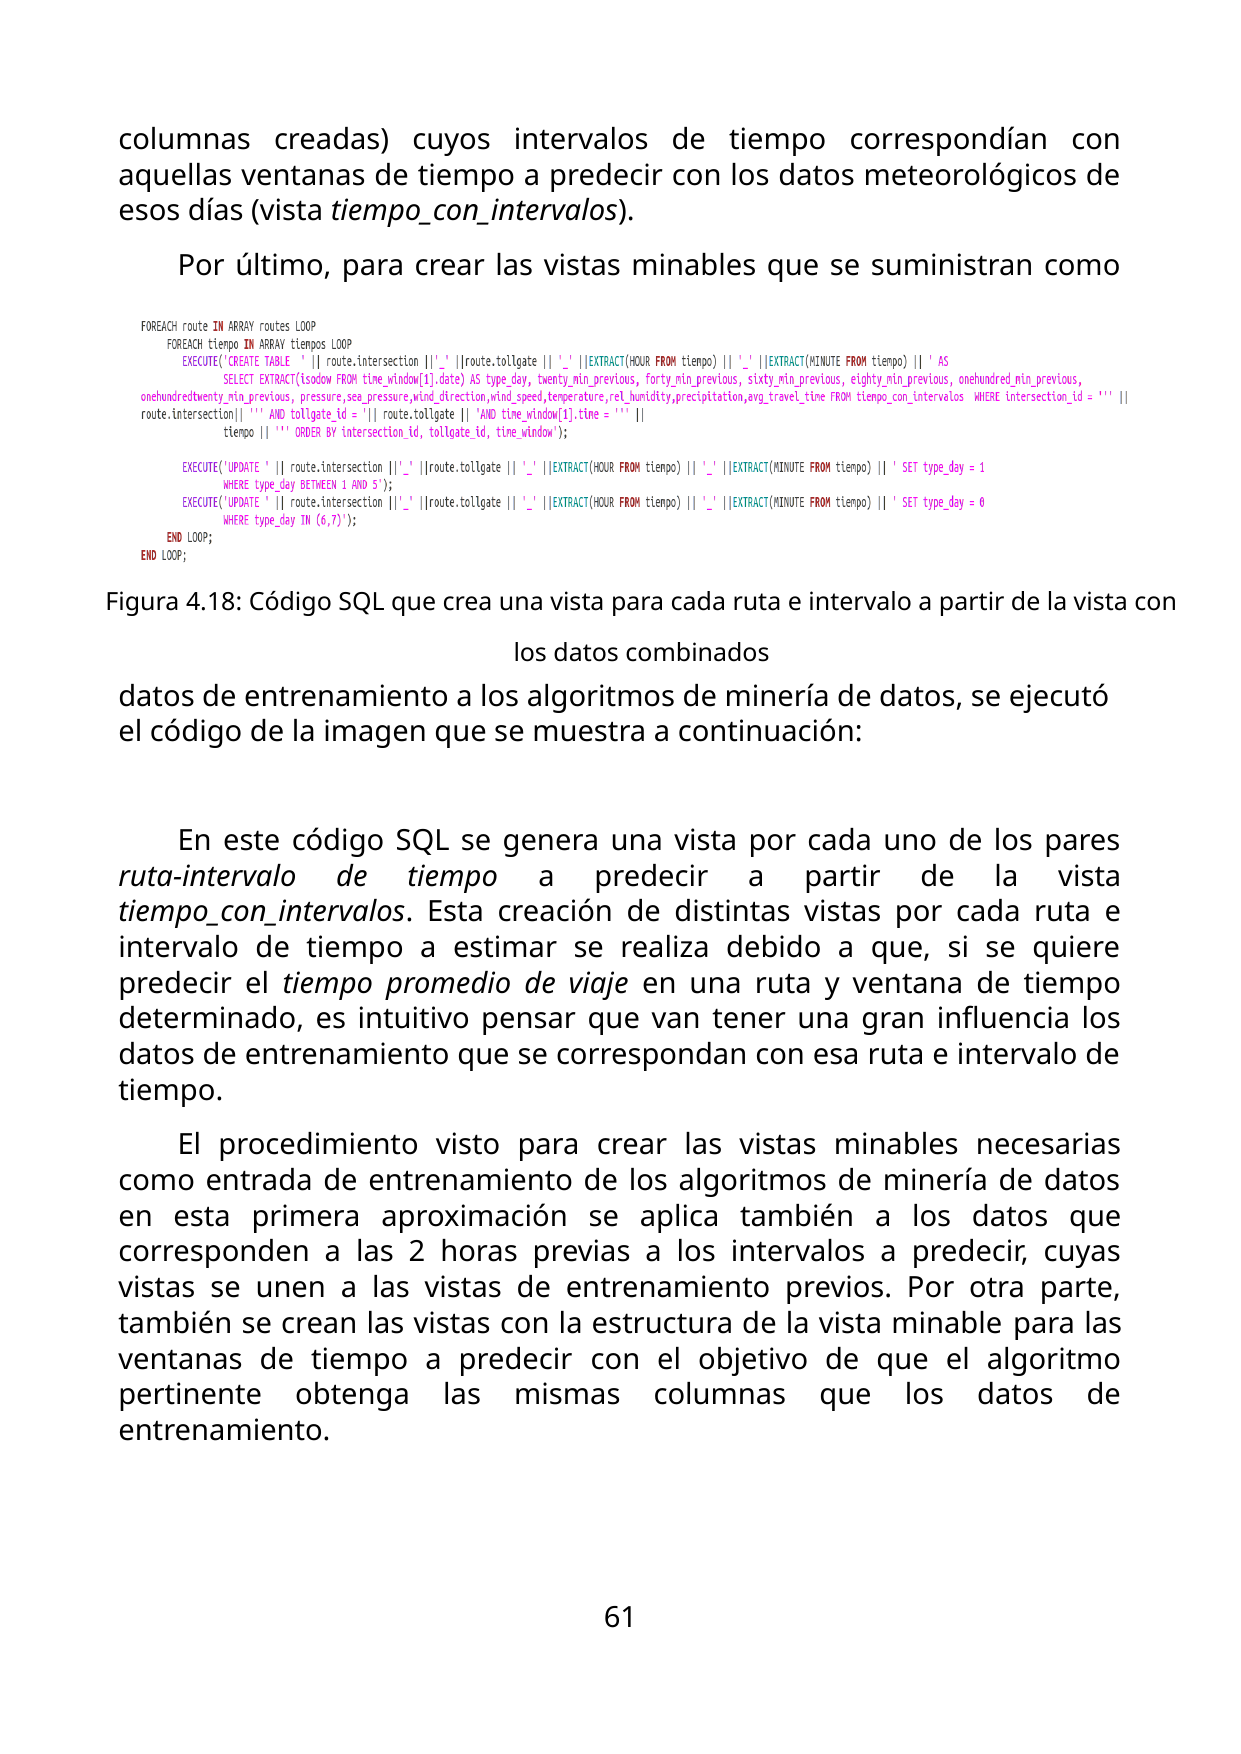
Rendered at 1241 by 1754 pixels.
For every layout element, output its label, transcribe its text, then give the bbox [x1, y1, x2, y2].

text El procedimiento visto para crear las vistas minables necesarias como entrada de entrenamiento de los algoritmos de minería de datos en esta primera aproximación se aplica también a los datos que corresponden a las 2 horas previas a los intervalos a predecir, cuyas vistas se unen a las vistas de entrenamiento previos. Por otra parte, también se crean las vistas con la estructura de la vista minable para las ventanas de tiempo a predecir con el objetivo de que el algoritmo pertinente obtenga las mismas columnas que los datos de entrenamiento. [118, 1123, 1122, 1449]
text Por último, para crear las vistas minables que se suministran como [118, 244, 1122, 298]
picture [139, 310, 1144, 567]
text columnas creadas) cuyos intervalos de tiempo correspondían con aquellas ventanas de tiempo a predecir con los datos meteorológicos de esos días (vista tiempo_con_intervalos). [118, 118, 1122, 229]
text datos de entrenamiento a los algoritmos de minería de datos, se ejecutó el código de la imagen que se muestra a continuación: [118, 679, 1122, 750]
text Figura 4.18: Código SQL que crea una vista para cada ruta e intervalo a partir de la vista con los datos combinados [99, 567, 1183, 669]
text En este código SQL se genera una vista por cada uno de los pares ruta-intervalo de tiempo a predecir a partir de la vista tiempo_con_intervalos. Esta creación de distintas vistas por cada ruta e intervalo de tiempo a estimar se realiza debido a que, si se quiere predecir el tiempo promedio de viaje en una ruta y ventana de tiempo determinado, es intuitivo pensar que van tener una gran influencia los datos de entrenamiento que se correspondan con esa ruta e intervalo de tiempo. [118, 819, 1122, 1109]
